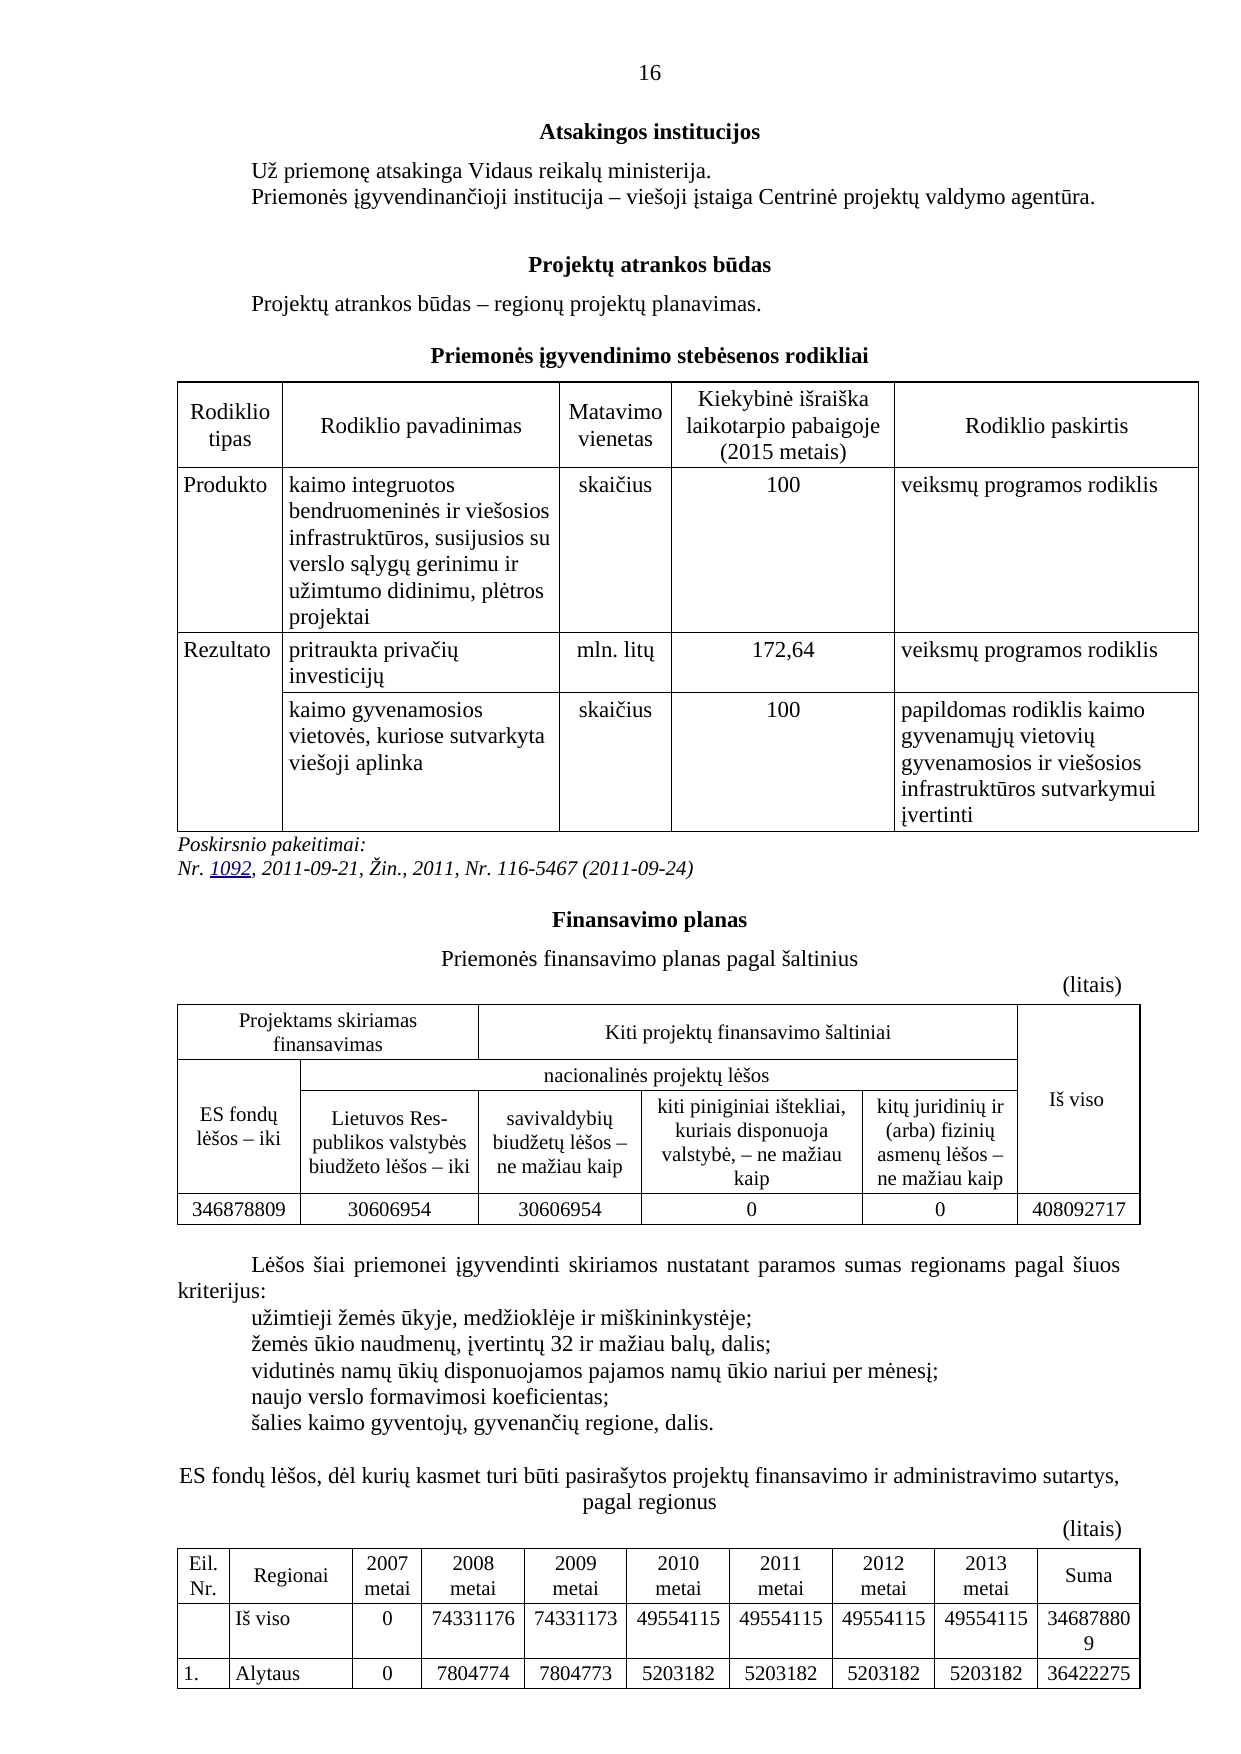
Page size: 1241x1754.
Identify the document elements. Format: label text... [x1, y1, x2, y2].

text ES fondų lėšos, dėl kurių kasmet turi būti pasirašytos projektų finansavimo ir administravimo sutartys, pagal regionus [177, 1462, 1122, 1515]
table_cell 5203182 [833, 1659, 934, 1688]
table_cell 49554115 [935, 1604, 1037, 1657]
table_cell [178, 1604, 229, 1657]
table_cell 49554115 [730, 1604, 832, 1657]
table_cell skaičius [560, 468, 671, 632]
table_cell Produkto [178, 468, 282, 632]
table_cell 5203182 [730, 1659, 832, 1688]
table_cell savivaldybių biudžetų lėšos – ne mažiau kaip [479, 1091, 641, 1193]
table_header 2010 metai [627, 1549, 729, 1602]
text Priemonės finansavimo planas pagal šaltinius [177, 945, 1122, 971]
table_header Suma [1038, 1549, 1139, 1602]
table_cell 0 [353, 1604, 421, 1657]
text Projektų atrankos būdas [177, 251, 1122, 277]
table_cell 346878809 [178, 1194, 300, 1224]
table_cell 36422275 [1038, 1659, 1139, 1688]
table_header Eil. Nr. [178, 1549, 229, 1602]
table_cell 0 [353, 1659, 421, 1688]
text Atsakingos institucijos [177, 118, 1122, 144]
text (litais) [177, 1515, 1122, 1541]
table_cell skaičius [560, 693, 671, 831]
text Finansavimo planas [177, 906, 1122, 932]
table_cell ES fondų lėšos – iki [178, 1060, 300, 1193]
table_cell kiti piniginiai ištekliai, kuriais disponuoja valstybė, – ne mažiau kaip [642, 1091, 862, 1193]
table_cell 49554115 [627, 1604, 729, 1657]
table_cell nacionalinės projektų lėšos [301, 1060, 1017, 1090]
table_cell 346878809 [1038, 1604, 1139, 1657]
table_cell 172,64 [672, 633, 894, 692]
table_header Projektams skiriamas finansavimas [178, 1005, 478, 1059]
table_cell Iš viso [230, 1604, 352, 1657]
table_header Regionai [230, 1549, 352, 1602]
text šalies kaimo gyventojų, gyvenančių regione, dalis. [177, 1409, 1122, 1436]
table_cell 30606954 [479, 1194, 641, 1224]
table_header Kiekybinė išraiška laikotarpio pabaigoje (2015 metais) [672, 383, 894, 467]
table_header Matavimo vienetas [560, 383, 671, 467]
table_cell kaimo gyvenamosios vietovės, kuriose sutvarkyta viešoji aplinka [283, 693, 559, 831]
table_cell 0 [642, 1194, 862, 1224]
text užimtieji žemės ūkyje, medžioklėje ir miškininkystėje; [177, 1304, 1122, 1330]
table_header Rodiklio tipas [178, 383, 282, 467]
table_cell veiksmų programos rodiklis [895, 633, 1198, 692]
text Nr. 1092, 2011-09-21, Žin., 2011, Nr. 116-5467 (2011-09-24) [177, 856, 1122, 880]
table_cell 100 [672, 468, 894, 632]
table_cell 7804774 [422, 1659, 524, 1688]
text Priemonės įgyvendinančioji institucija – viešoji įstaiga Centrinė projektų valdymo agentūra. [177, 183, 1122, 210]
table_header Kiti projektų finansavimo šaltiniai [479, 1005, 1017, 1059]
table_cell Rezultato [178, 633, 282, 831]
table_cell 5203182 [935, 1659, 1037, 1688]
text Poskirsnio pakeitimai: [177, 832, 1122, 856]
table_header Rodiklio paskirtis [895, 383, 1198, 467]
table_cell 408092717 [1018, 1194, 1139, 1224]
text žemės ūkio naudmenų, įvertintų 32 ir mažiau balų, dalis; [177, 1330, 1122, 1357]
table_cell 74331176 [422, 1604, 524, 1657]
table_cell Lietuvos Res­publikos valsty­bės biudžeto lėšos – iki [301, 1091, 478, 1193]
table_cell 1. [178, 1659, 229, 1688]
text Priemonės įgyvendinimo stebėsenos rodikliai [177, 342, 1122, 369]
table_cell 0 [863, 1194, 1017, 1224]
text naujo verslo formavimosi koeficientas; [177, 1383, 1122, 1409]
table_cell mln. litų [560, 633, 671, 692]
table_cell 49554115 [833, 1604, 934, 1657]
table_cell 7804773 [525, 1659, 626, 1688]
table_cell kaimo integruotos bendruomeninės ir viešosios infrastruktūros, susijusios su verslo sąlygų gerinimu ir užimtumo didinimu, plėtros projektai [283, 468, 559, 632]
table_cell kitų juridinių ir (arba) fizinių asmenų lėšos – ne mažiau kaip [863, 1091, 1017, 1193]
table_header Rodiklio pavadinimas [283, 383, 559, 467]
table_cell 100 [672, 693, 894, 831]
text Projektų atrankos būdas – regionų projektų planavimas. [177, 290, 1122, 316]
text Lėšos šiai priemonei įgyvendinti skiriamos nustatant paramos sumas regionams pagal šiuos kriterijus: [177, 1251, 1122, 1304]
table_header 2007 metai [353, 1549, 421, 1602]
table_cell 30606954 [301, 1194, 478, 1224]
table_cell veiksmų programos rodiklis [895, 468, 1198, 632]
table_header 2009 metai [525, 1549, 626, 1602]
table_header 2013 metai [935, 1549, 1037, 1602]
table_cell pritraukta privačių investicijų [283, 633, 559, 692]
text Už priemonę atsakinga Vidaus reikalų ministerija. [177, 157, 1122, 183]
table_header 2008 metai [422, 1549, 524, 1602]
table_cell 74331173 [525, 1604, 626, 1657]
table_cell 5203182 [627, 1659, 729, 1688]
table_cell papildomas rodiklis kaimo gyvenamųjų vietovių gyvenamosios ir viešosios infrastruktūros sutvarkymui įvertinti [895, 693, 1198, 831]
table_cell Alytaus [230, 1659, 352, 1688]
table_header Iš viso [1018, 1005, 1139, 1193]
text vidutinės namų ūkių disponuojamos pajamos namų ūkio nariui per mėnesį; [177, 1357, 1122, 1383]
table_header 2012 metai [833, 1549, 934, 1602]
text (litais) [177, 971, 1122, 998]
table_header 2011 metai [730, 1549, 832, 1602]
